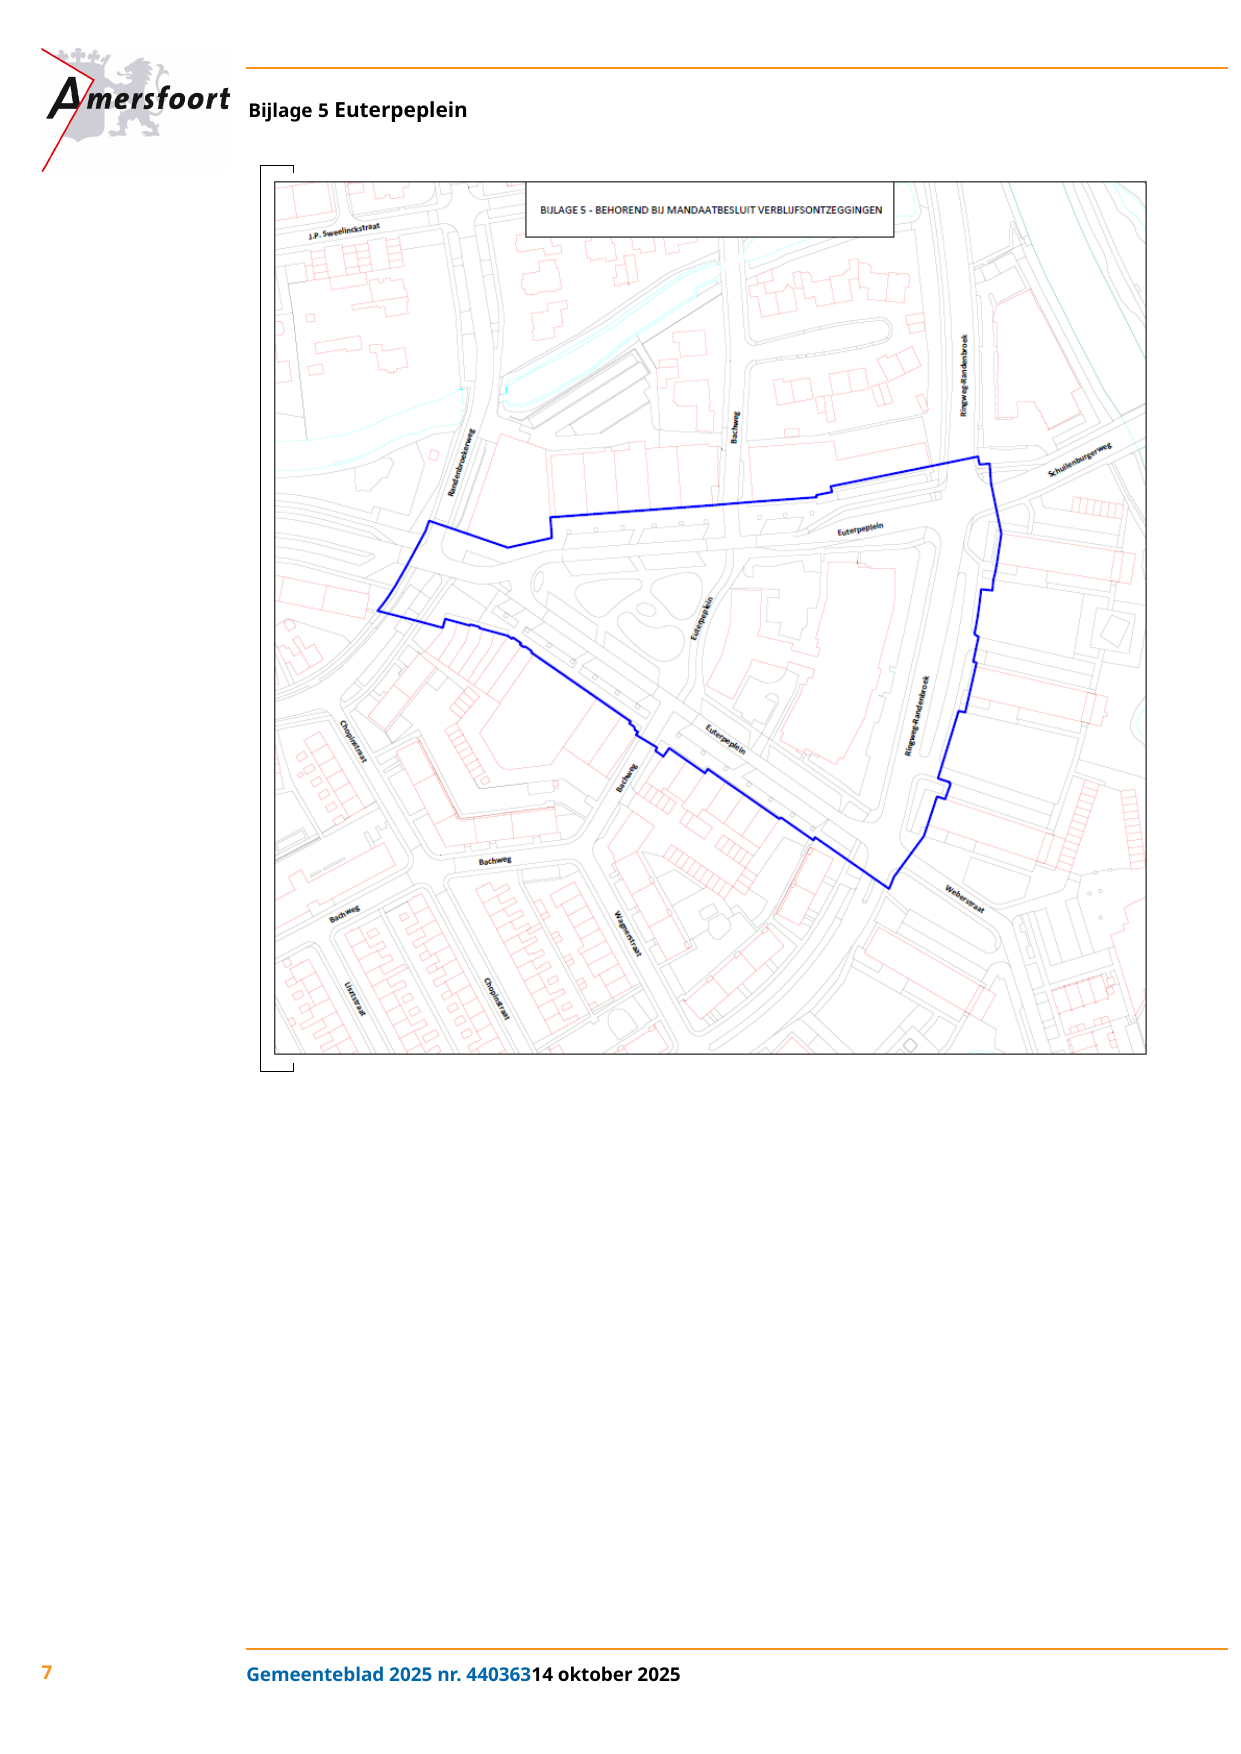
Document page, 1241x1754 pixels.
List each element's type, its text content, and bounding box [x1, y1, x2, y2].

picture [41, 47, 231, 172]
text Bijlage 5 Euterpeplein [248, 95, 1152, 123]
picture [268, 173, 1155, 1063]
